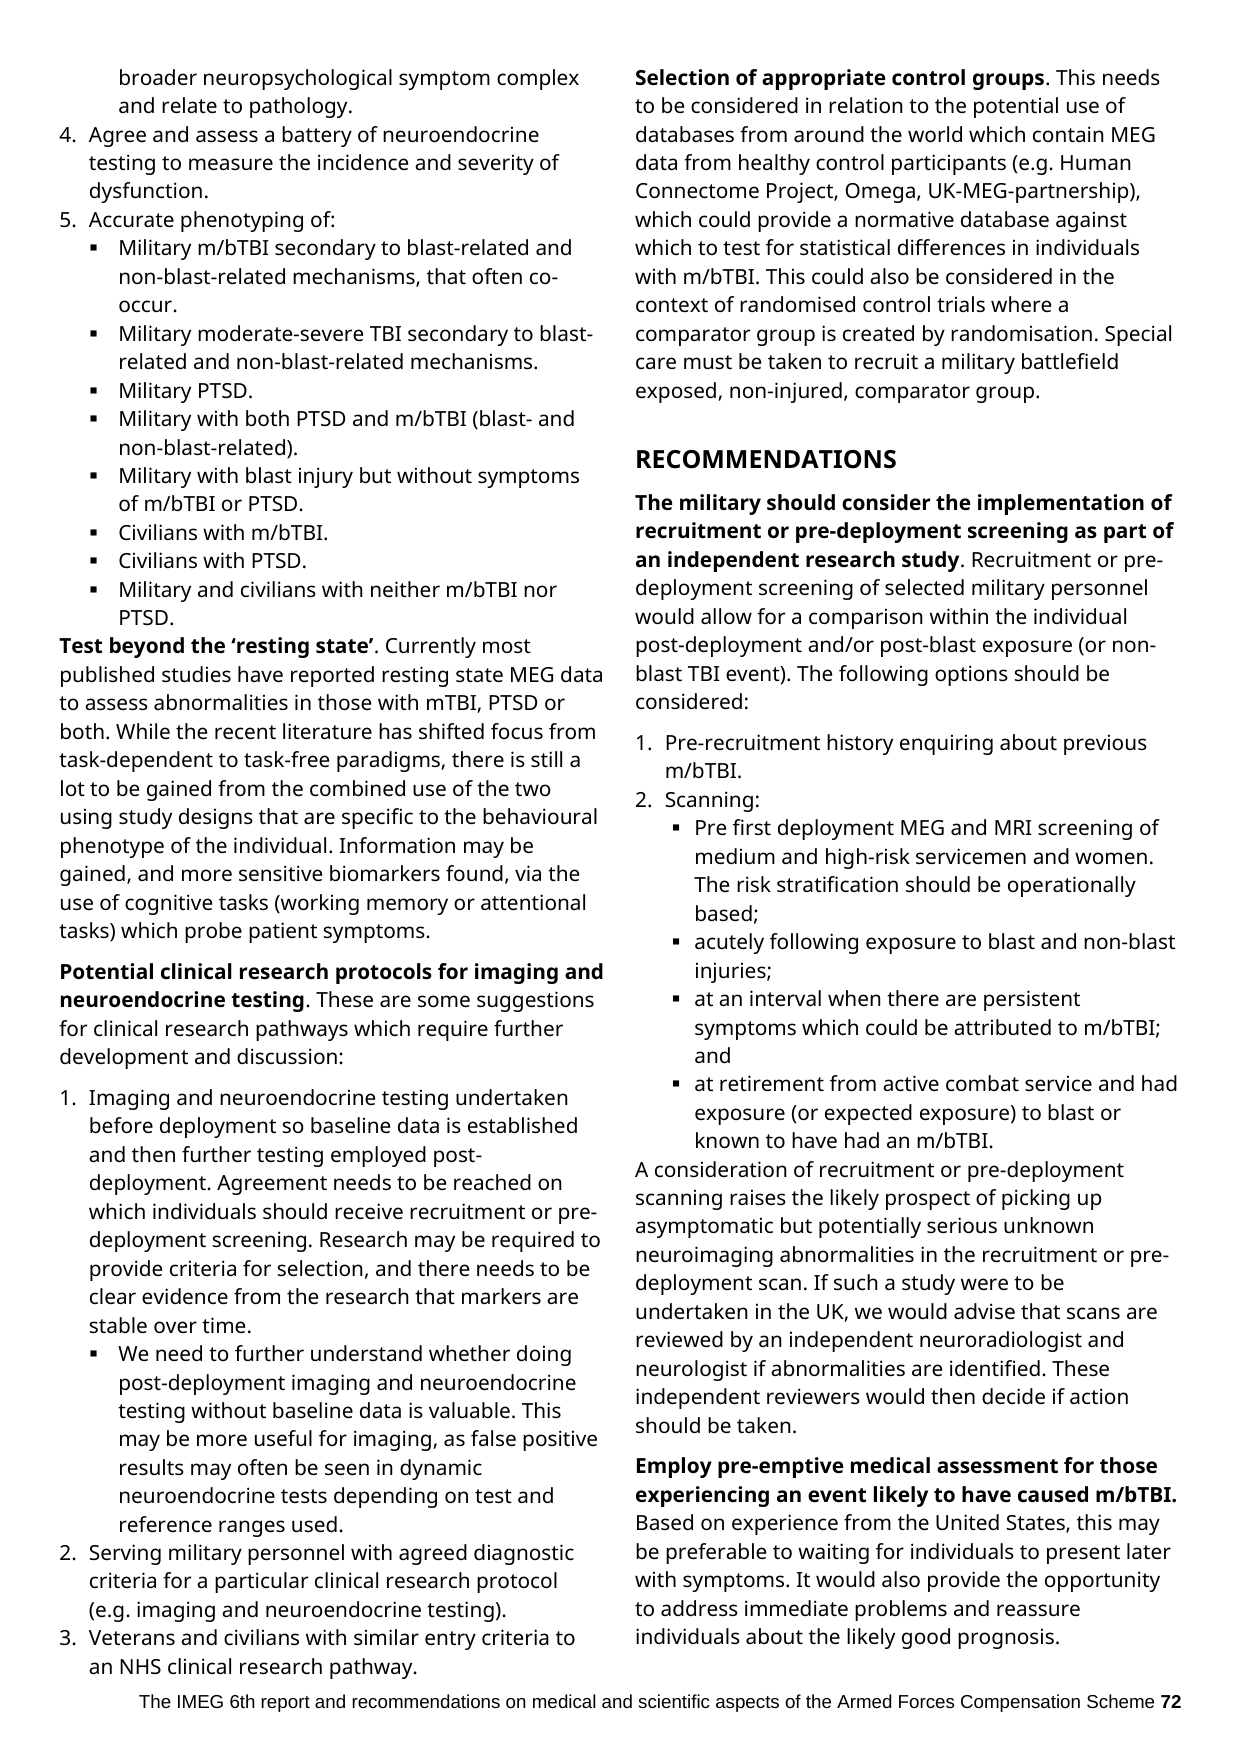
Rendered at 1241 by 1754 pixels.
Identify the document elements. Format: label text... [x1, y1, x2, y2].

text Test beyond the ‘resting state’. Currently most published studies have reported resting state MEG data to assess abnormalities in those with mTBI, PTSD or both. While the recent literature has shifted focus from task-dependent to task-free paradigms, there is still a lot to be gained from the combined use of the two using study designs that are specific to the behavioural phenotype of the individual. Information may be gained, and more sensitive biomarkers found, via the use of cognitive tasks (working memory or attentional tasks) which probe patient symptoms. [59, 632, 605, 944]
list Serving military personnel with agreed diagnostic criteria for a particular clinical research protocol (e.g. imaging and neuroendocrine testing). [59, 1538, 605, 1623]
list Imaging and neuroendocrine testing undertaken before deployment so baseline data is established and then further testing employed post-deployment. Agreement needs to be reached on which individuals should receive recruitment or pre-deployment screening. Research may be required to provide criteria for selection, and there needs to be clear evidence from the research that markers are stable over time. [59, 1083, 605, 1339]
list acutely following exposure to blast and non-blast injuries; [671, 927, 1181, 984]
list Accurate phenotyping of: [59, 205, 605, 233]
list Pre first deployment MEG and MRI screening of medium and high-risk servicemen and women. The risk stratification should be operationally based; [671, 813, 1181, 927]
list We need to further understand whether doing post-deployment imaging and neuroendocrine testing without baseline data is valuable. This may be more useful for imaging, as false positive results may often be seen in dynamic neuroendocrine tests depending on test and reference ranges used. [88, 1339, 605, 1538]
list Agree and assess a battery of neuroendocrine testing to measure the incidence and severity of dysfunction. [59, 120, 605, 205]
list Civilians with PTSD. [89, 546, 605, 575]
list Military moderate-severe TBI secondary to blast-related and non-blast-related mechanisms. [89, 319, 605, 376]
text Potential clinical research protocols for imaging and neuroendocrine testing. These are some suggestions for clinical research pathways which require further development and discussion: [59, 957, 605, 1071]
list Pre-recruitment history enquiring about previous m/bTBI. [635, 728, 1181, 785]
text Selection of appropriate control groups. This needs to be considered in relation to the potential use of databases from around the world which contain MEG data from healthy control participants (e.g. Human Connectome Project, Omega, UK-MEG-partnership), which could provide a normative database against which to test for statistical differences in individuals with m/bTBI. This could also be considered in the context of randomised control trials where a comparator group is created by randomisation. Special care must be taken to recruit a military battlefield exposed, non-injured, comparator group. [635, 63, 1181, 404]
list Military and civilians with neither m/bTBI nor PTSD. [88, 575, 605, 632]
list Military with blast injury but without symptoms of m/bTBI or PTSD. [89, 461, 605, 518]
list broader neuropsychological symptom complex and relate to pathology. [118, 63, 605, 120]
list Civilians with m/bTBI. [89, 518, 605, 546]
text The military should consider the implementation of recruitment or pre-deployment screening as part of an independent research study. Recruitment or pre-deployment screening of selected military personnel would allow for a comparison within the individual post-deployment and/or post-blast exposure (or non-blast TBI event). The following options should be considered: [635, 488, 1181, 716]
list Scanning: [635, 785, 1181, 813]
text Employ pre-emptive medical assessment for those experiencing an event likely to have caused m/bTBI. Based on experience from the United States, this may be preferable to waiting for individuals to present later with symptoms. It would also provide the opportunity to address immediate problems and reassure individuals about the likely good prognosis. [635, 1452, 1181, 1651]
list Military PTSD. [88, 376, 605, 404]
list at retirement from active combat service and had exposure (or expected exposure) to blast or known to have had an m/bTBI. [671, 1069, 1181, 1155]
subtitle RECOMMENDATIONS [635, 442, 1181, 476]
text A consideration of recruitment or pre-deployment scanning raises the likely prospect of picking up asymptomatic but potentially serious unknown neuroimaging abnormalities in the recruitment or pre-deployment scan. If such a study were to be undertaken in the UK, we would advise that scans are reviewed by an independent neuroradiologist and neurologist if abnormalities are identified. These independent reviewers would then decide if action should be taken. [635, 1155, 1181, 1439]
list Military m/bTBI secondary to blast-related and non-blast-related mechanisms, that often co-occur. [89, 233, 605, 319]
list Veterans and civilians with similar entry criteria to an NHS clinical research pathway. [59, 1623, 605, 1680]
list Military with both PTSD and m/bTBI (blast- and non-blast-related). [88, 404, 605, 461]
list at an interval when there are persistent symptoms which could be attributed to m/bTBI; and [671, 984, 1181, 1069]
